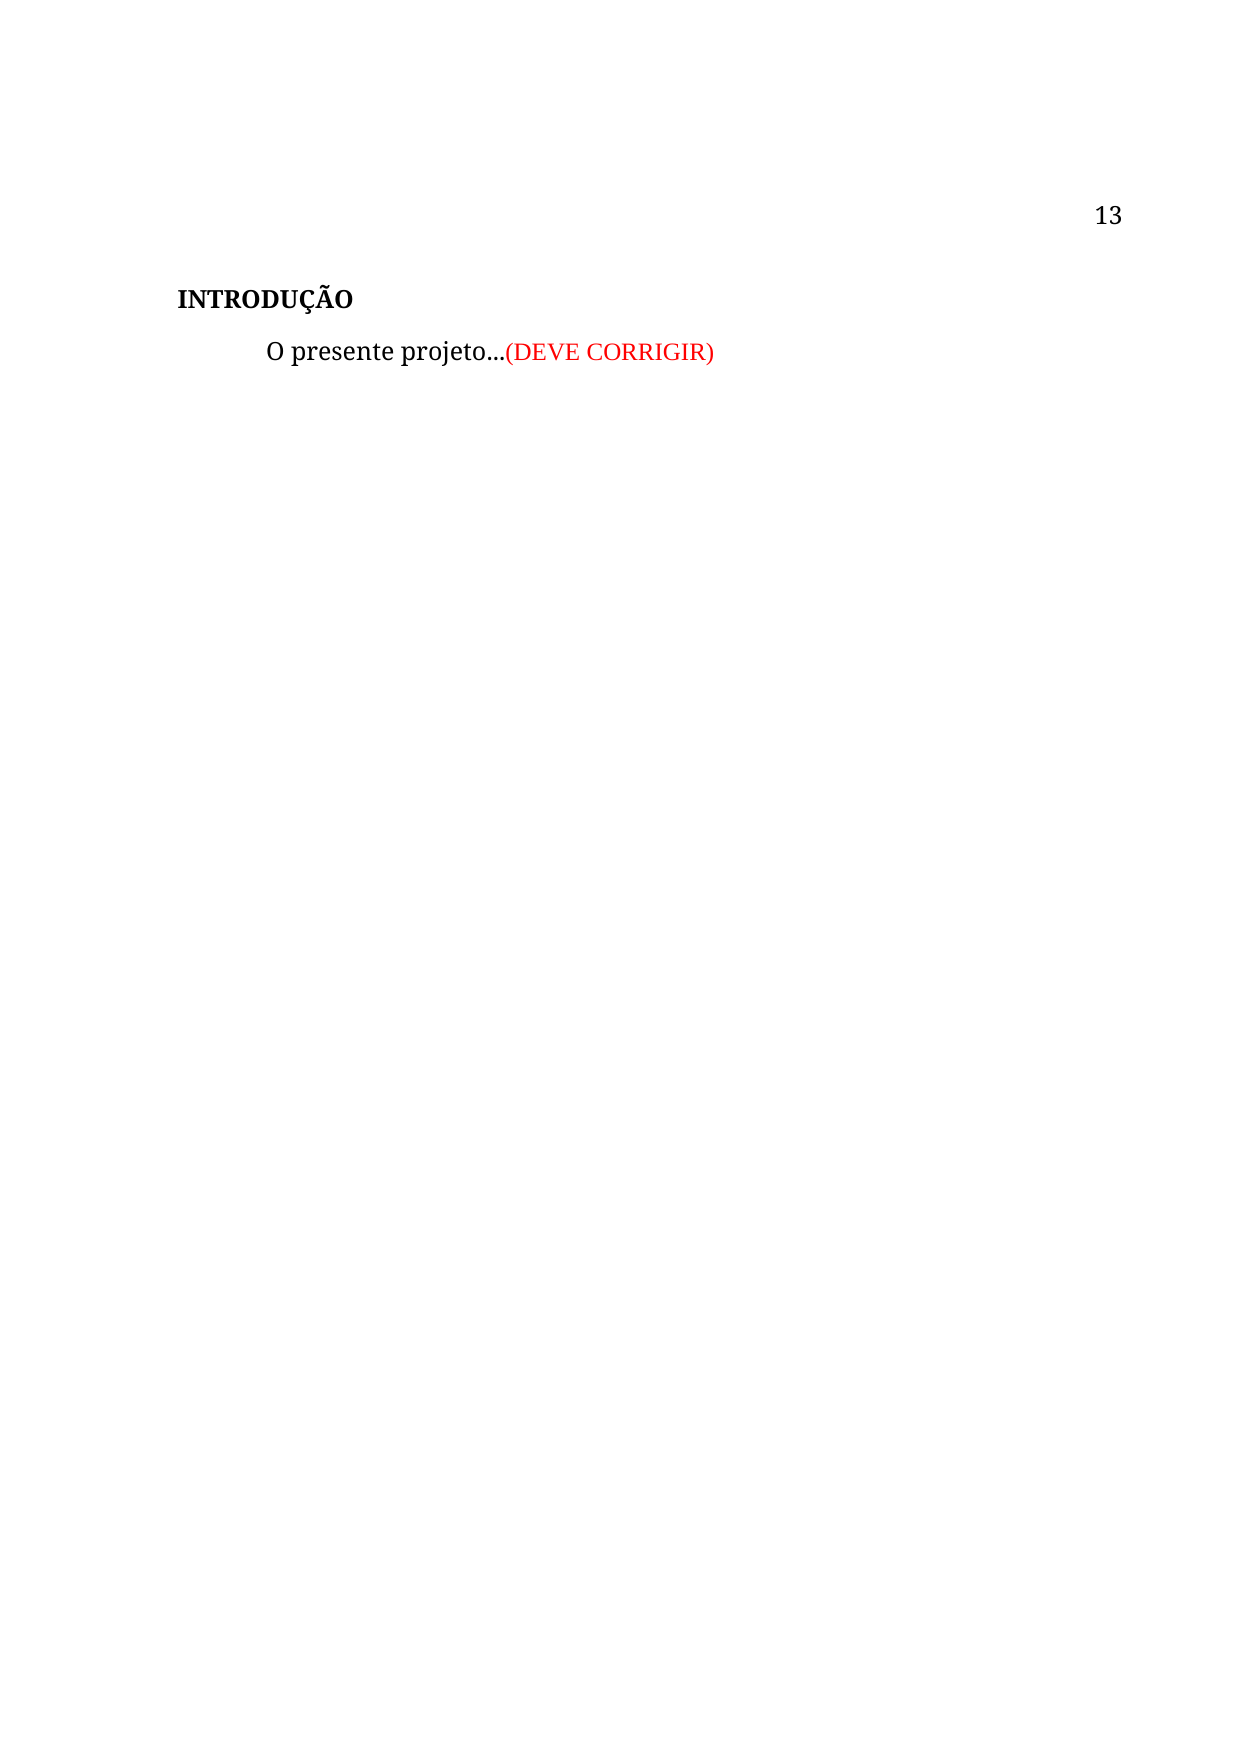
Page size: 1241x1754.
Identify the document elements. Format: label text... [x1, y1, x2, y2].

subtitle INTRODUÇÃO [177, 282, 1122, 316]
text O presente projeto...(DEVE CORRIGIR) [177, 333, 1122, 367]
